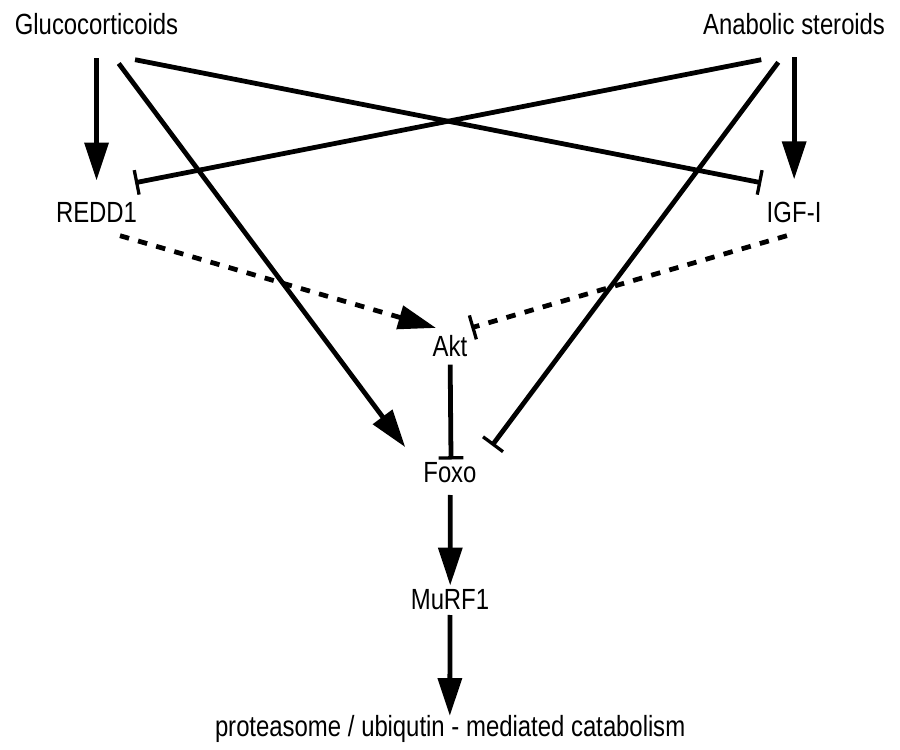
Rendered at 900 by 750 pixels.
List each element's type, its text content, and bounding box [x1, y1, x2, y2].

text_box Akt [417, 321, 483, 371]
text_box proteasome / ubiqutin - mediated catabolism [200, 701, 701, 750]
text_box IGF-I [751, 187, 837, 237]
text_box Glucocorticoids [0, 0, 194, 49]
text_box Foxo [408, 448, 492, 498]
text_box MuRF1 [395, 574, 505, 624]
text_box REDD1 [41, 187, 152, 237]
text_box Anabolic steroids [688, 0, 900, 49]
